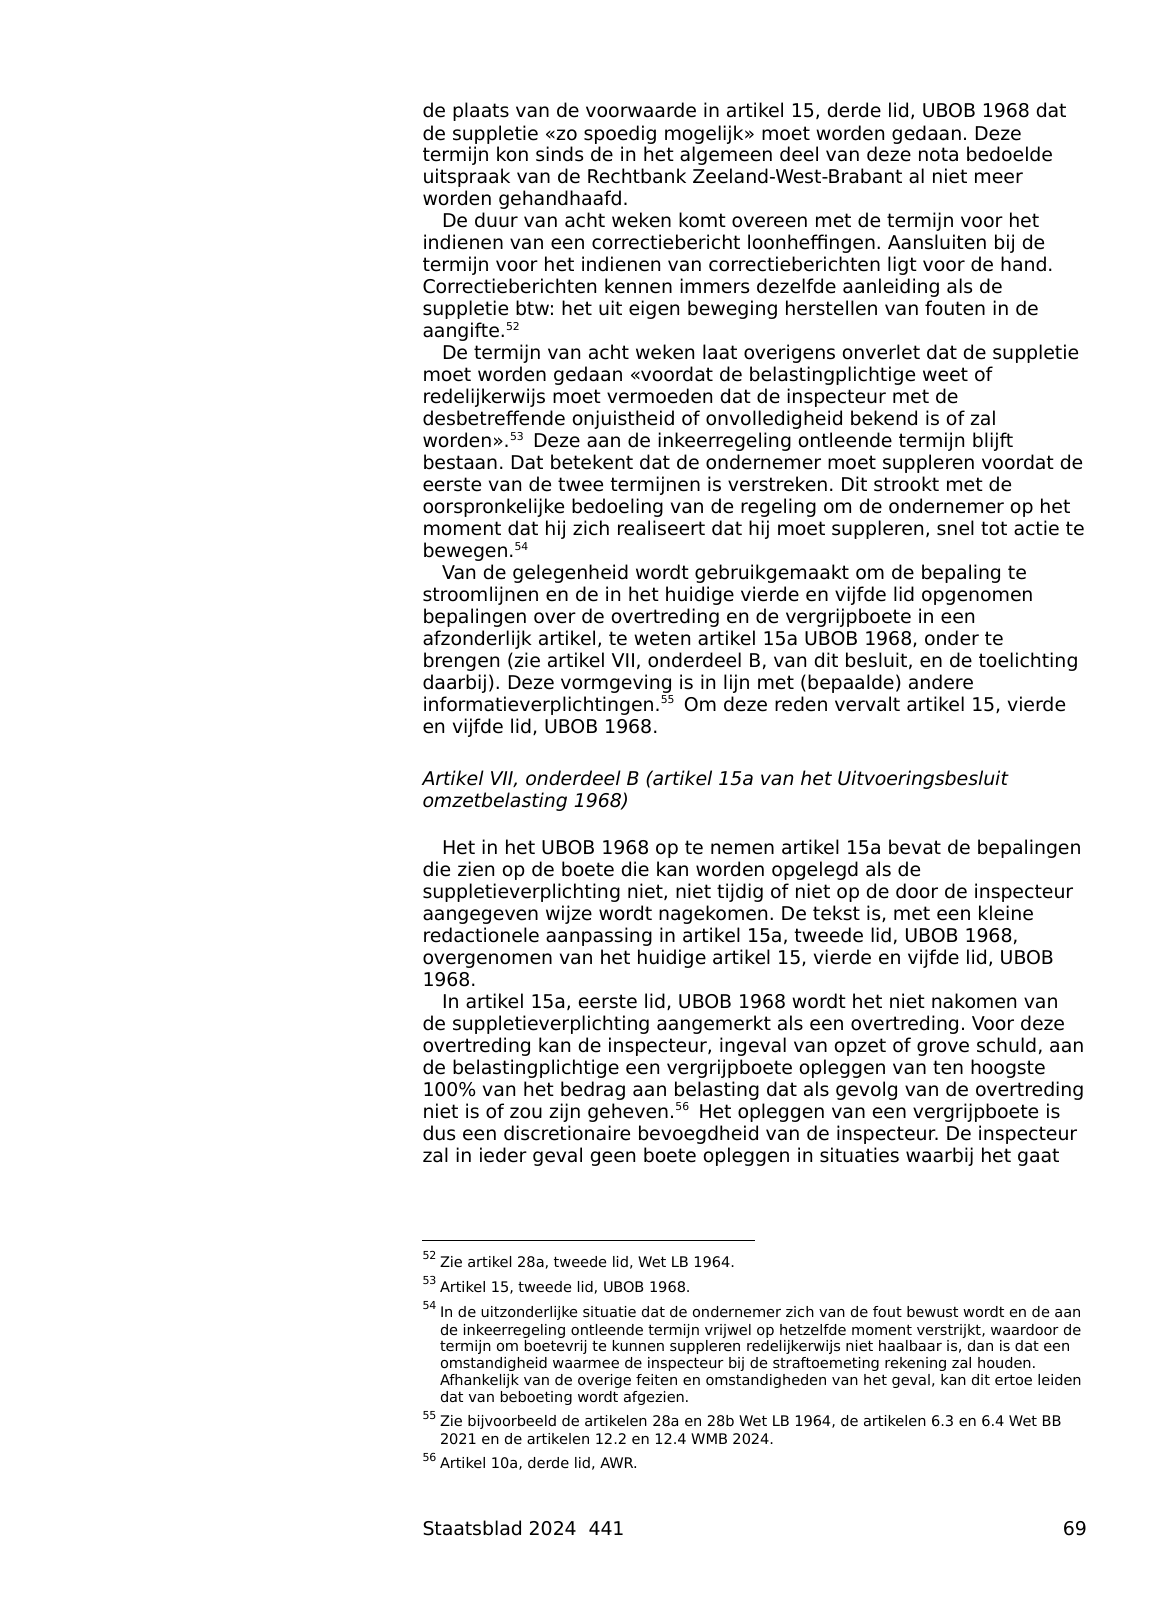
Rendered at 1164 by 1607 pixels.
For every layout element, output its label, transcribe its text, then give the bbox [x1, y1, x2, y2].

text In artikel 15a, eerste lid, UBOB 1968 wordt het niet nakomen van de suppletieverplichting aangemerkt als een overtreding. Voor deze overtreding kan de inspecteur, ingeval van opzet of grove schuld, aan de belastingplichtige een vergrijpboete opleggen van ten hoogste 100% van het bedrag aan belasting dat als gevolg van de overtreding niet is of zou zijn geheven. Het opleggen van een vergrijpboete is dus een discretionaire bevoegdheid van de inspecteur. De inspecteur zal in ieder geval geen boete opleggen in situaties waarbij het gaat [422, 991, 1087, 1166]
text Zie bijvoorbeeld de artikelen 28a en 28b Wet LB 1964, de artikelen 6.3 en 6.4 Wet BB 2021 en de artikelen 12.2 en 12.4 WMB 2024. [422, 1409, 1087, 1448]
text De duur van acht weken komt overeen met de termijn voor het indienen van een correctiebericht loonheffingen. Aansluiten bij de termijn voor het indienen van correctieberichten ligt voor de hand. Correctieberichten kennen immers dezelfde aanleiding als de suppletie btw: het uit eigen beweging herstellen van fouten in de aangifte. [422, 210, 1087, 342]
text Artikel 10a, derde lid, AWR. [422, 1451, 1087, 1473]
text Artikel 15, tweede lid, UBOB 1968. [422, 1274, 1087, 1297]
text In de uitzonderlijke situatie dat de ondernemer zich van de fout bewust wordt en de aan de inkeerregeling ontleende termijn vrijwel op hetzelfde moment verstrijkt, waardoor de termijn om boetevrij te kunnen suppleren redelijkerwijs niet haalbaar is, dan is dat een omstandigheid waarmee de inspecteur bij de straftoemeting rekening zal houden. Afhankelijk van de overige feiten en omstandigheden van het geval, kan dit ertoe leiden dat van beboeting wordt afgezien. [422, 1299, 1087, 1406]
text de plaats van de voorwaarde in artikel 15, derde lid, UBOB 1968 dat de suppletie «zo spoedig mogelijk» moet worden gedaan. Deze termijn kon sinds de in het algemeen deel van deze nota bedoelde uitspraak van de Rechtbank Zeeland-West-Brabant al niet meer worden gehandhaafd. [422, 100, 1087, 210]
text Zie artikel 28a, tweede lid, Wet LB 1964. [422, 1249, 1087, 1272]
text Het in het UBOB 1968 op te nemen artikel 15a bevat de bepalingen die zien op de boete die kan worden opgelegd als de suppletieverplichting niet, niet tijdig of niet op de door de inspecteur aangegeven wijze wordt nagekomen. De tekst is, met een kleine redactionele aanpassing in artikel 15a, tweede lid, UBOB 1968, overgenomen van het huidige artikel 15, vierde en vijfde lid, UBOB 1968. [422, 837, 1087, 991]
text De termijn van acht weken laat overigens onverlet dat de suppletie moet worden gedaan «voordat de belastingplichtige weet of redelijkerwijs moet vermoeden dat de inspecteur met de desbetreffende onjuistheid of onvolledigheid bekend is of zal worden». Deze aan de inkeerregeling ontleende termijn blijft bestaan. Dat betekent dat de ondernemer moet suppleren voordat de eerste van de twee termijnen is verstreken. Dit strookt met de oorspronkelijke bedoeling van de regeling om de ondernemer op het moment dat hij zich realiseert dat hij moet suppleren, snel tot actie te bewegen. [422, 342, 1087, 562]
text Van de gelegenheid wordt gebruikgemaakt om de bepaling te stroomlijnen en de in het huidige vierde en vijfde lid opgenomen bepalingen over de overtreding en de vergrijpboete in een afzonderlijk artikel, te weten artikel 15a UBOB 1968, onder te brengen (zie artikel VII, onderdeel B, van dit besluit, en de toelichting daarbij). Deze vormgeving is in lijn met (bepaalde) andere informatieverplichtingen. Om deze reden vervalt artikel 15, vierde en vijfde lid, UBOB 1968. [422, 562, 1087, 738]
subtitle Artikel VII, onderdeel B (artikel 15a van het Uitvoeringsbesluit omzetbelasting 1968) [422, 768, 1087, 812]
